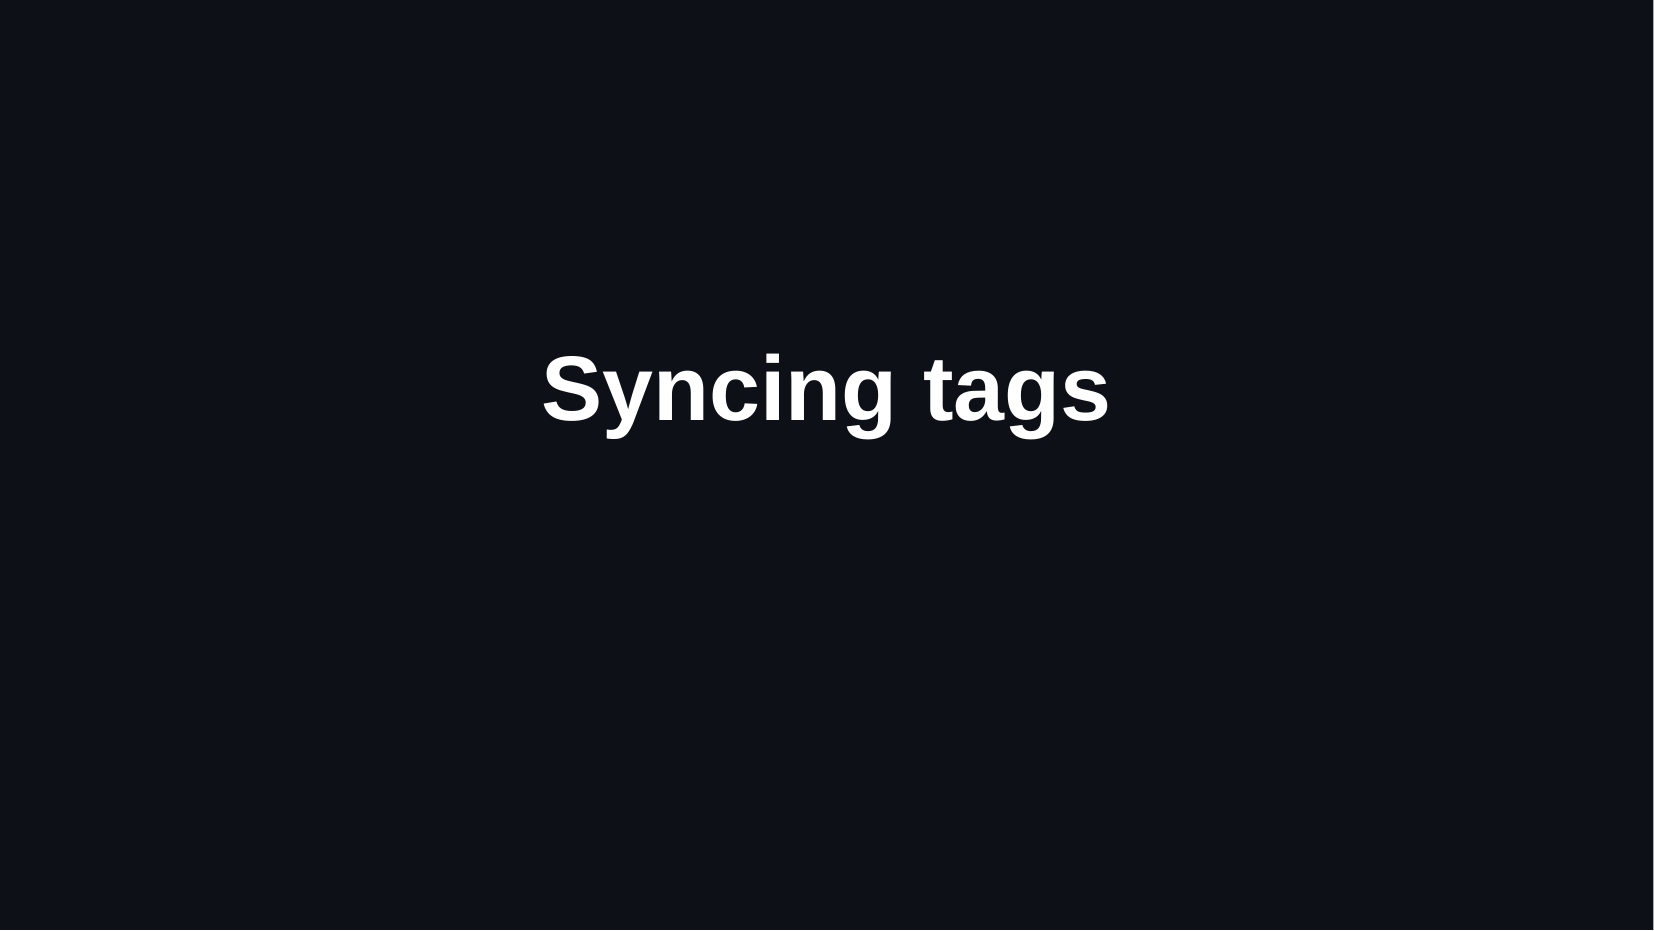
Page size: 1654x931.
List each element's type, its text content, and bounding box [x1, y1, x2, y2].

subtitle Syncing tags [82, 337, 1571, 515]
